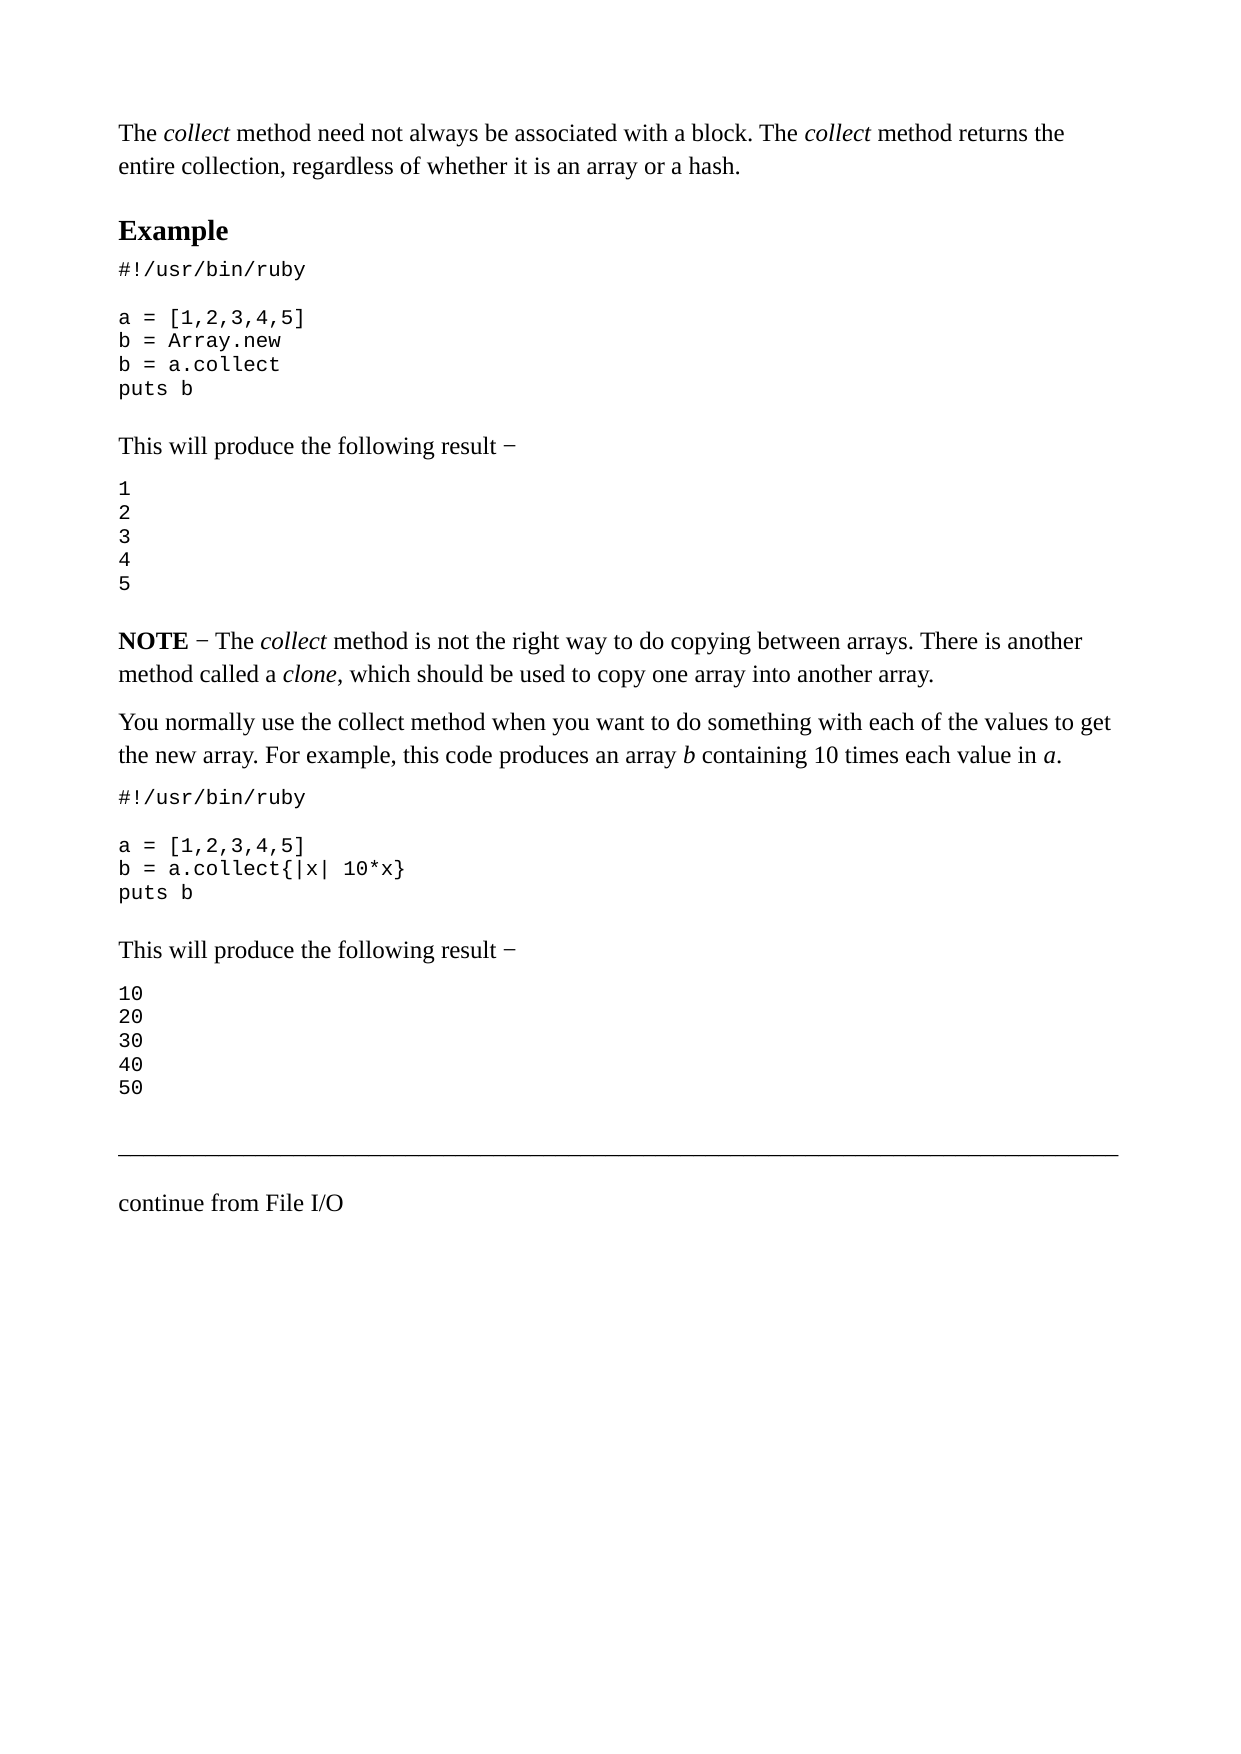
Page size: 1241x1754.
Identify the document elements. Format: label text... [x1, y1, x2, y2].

text b = a.collect{|x| 10*x} [118, 858, 1122, 882]
text #!/usr/bin/ruby [118, 787, 1122, 811]
text 2 [118, 502, 1122, 526]
text a = [1,2,3,4,5] [118, 307, 1122, 330]
text 30 [118, 1030, 1122, 1053]
text 40 [118, 1053, 1122, 1077]
text NOTE − The collect method is not the right way to do copying between arrays. There is another method called a clone, which should be used to copy one array into another array. [118, 626, 1122, 688]
text 10 [118, 983, 1122, 1006]
subtitle Example [118, 213, 1122, 247]
text b = a.collect [118, 354, 1122, 378]
text 5 [118, 573, 1122, 597]
text ________________________________________________________________________________ [118, 1130, 1122, 1159]
text This will produce the following result − [118, 935, 1122, 964]
text 3 [118, 526, 1122, 549]
text b = Array.new [118, 330, 1122, 354]
text 1 [118, 478, 1122, 502]
text The collect method need not always be associated with a block. The collect method returns the entire collection, regardless of whether it is an array or a hash. [118, 118, 1122, 180]
text 50 [118, 1077, 1122, 1101]
text puts b [118, 882, 1122, 906]
text continue from File I/O [118, 1188, 1122, 1217]
text 20 [118, 1006, 1122, 1030]
text You normally use the collect method when you want to do something with each of the values to get the new array. For example, this code produces an array b containing 10 times each value in a. [118, 707, 1122, 768]
text #!/usr/bin/ruby [118, 259, 1122, 283]
text puts b [118, 378, 1122, 401]
text This will produce the following result − [118, 431, 1122, 459]
text a = [1,2,3,4,5] [118, 834, 1122, 858]
text 4 [118, 549, 1122, 573]
